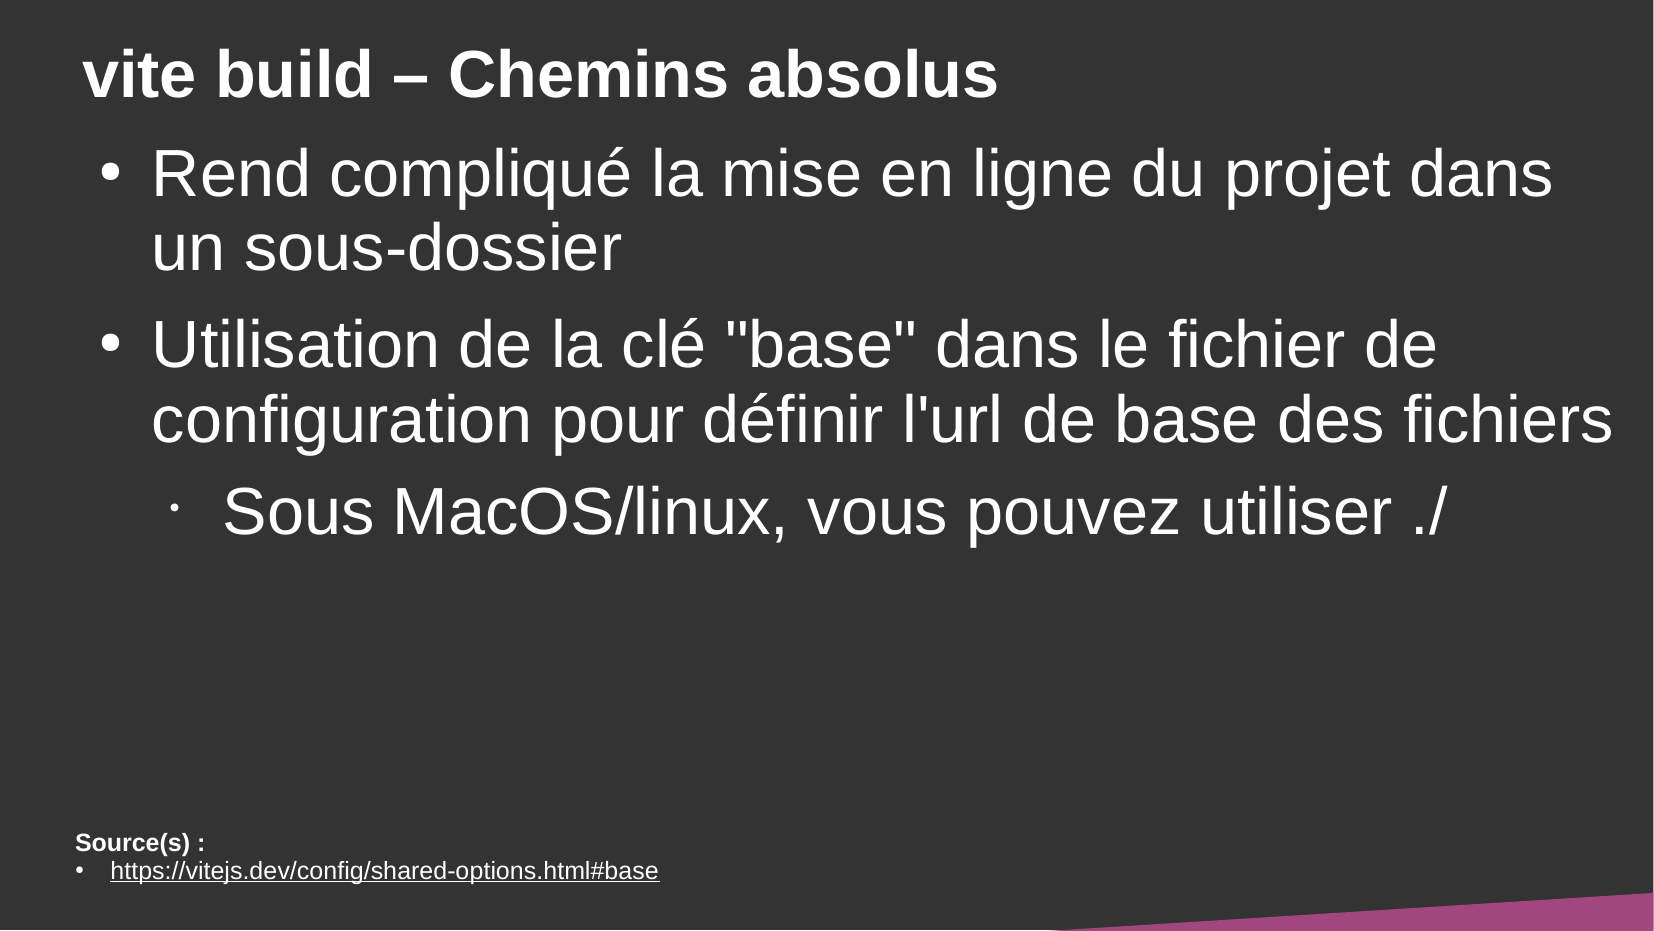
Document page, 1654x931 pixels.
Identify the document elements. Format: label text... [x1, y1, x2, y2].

text_box [1546, 892, 1654, 931]
list Rend compliqué la mise en ligne du projet dans un sous-dossier Utilisation de la clé "base" dans le fichier de configuration pour définir l'url de base des fichiers Sous MacOS/linux, vous pouvez utiliser ./ [80, 135, 1620, 739]
title vite build – Chemins absolus [82, 37, 1571, 114]
text_box Source(s) : https://vitejs.dev/config/shared-options.html#base [60, 821, 1546, 931]
